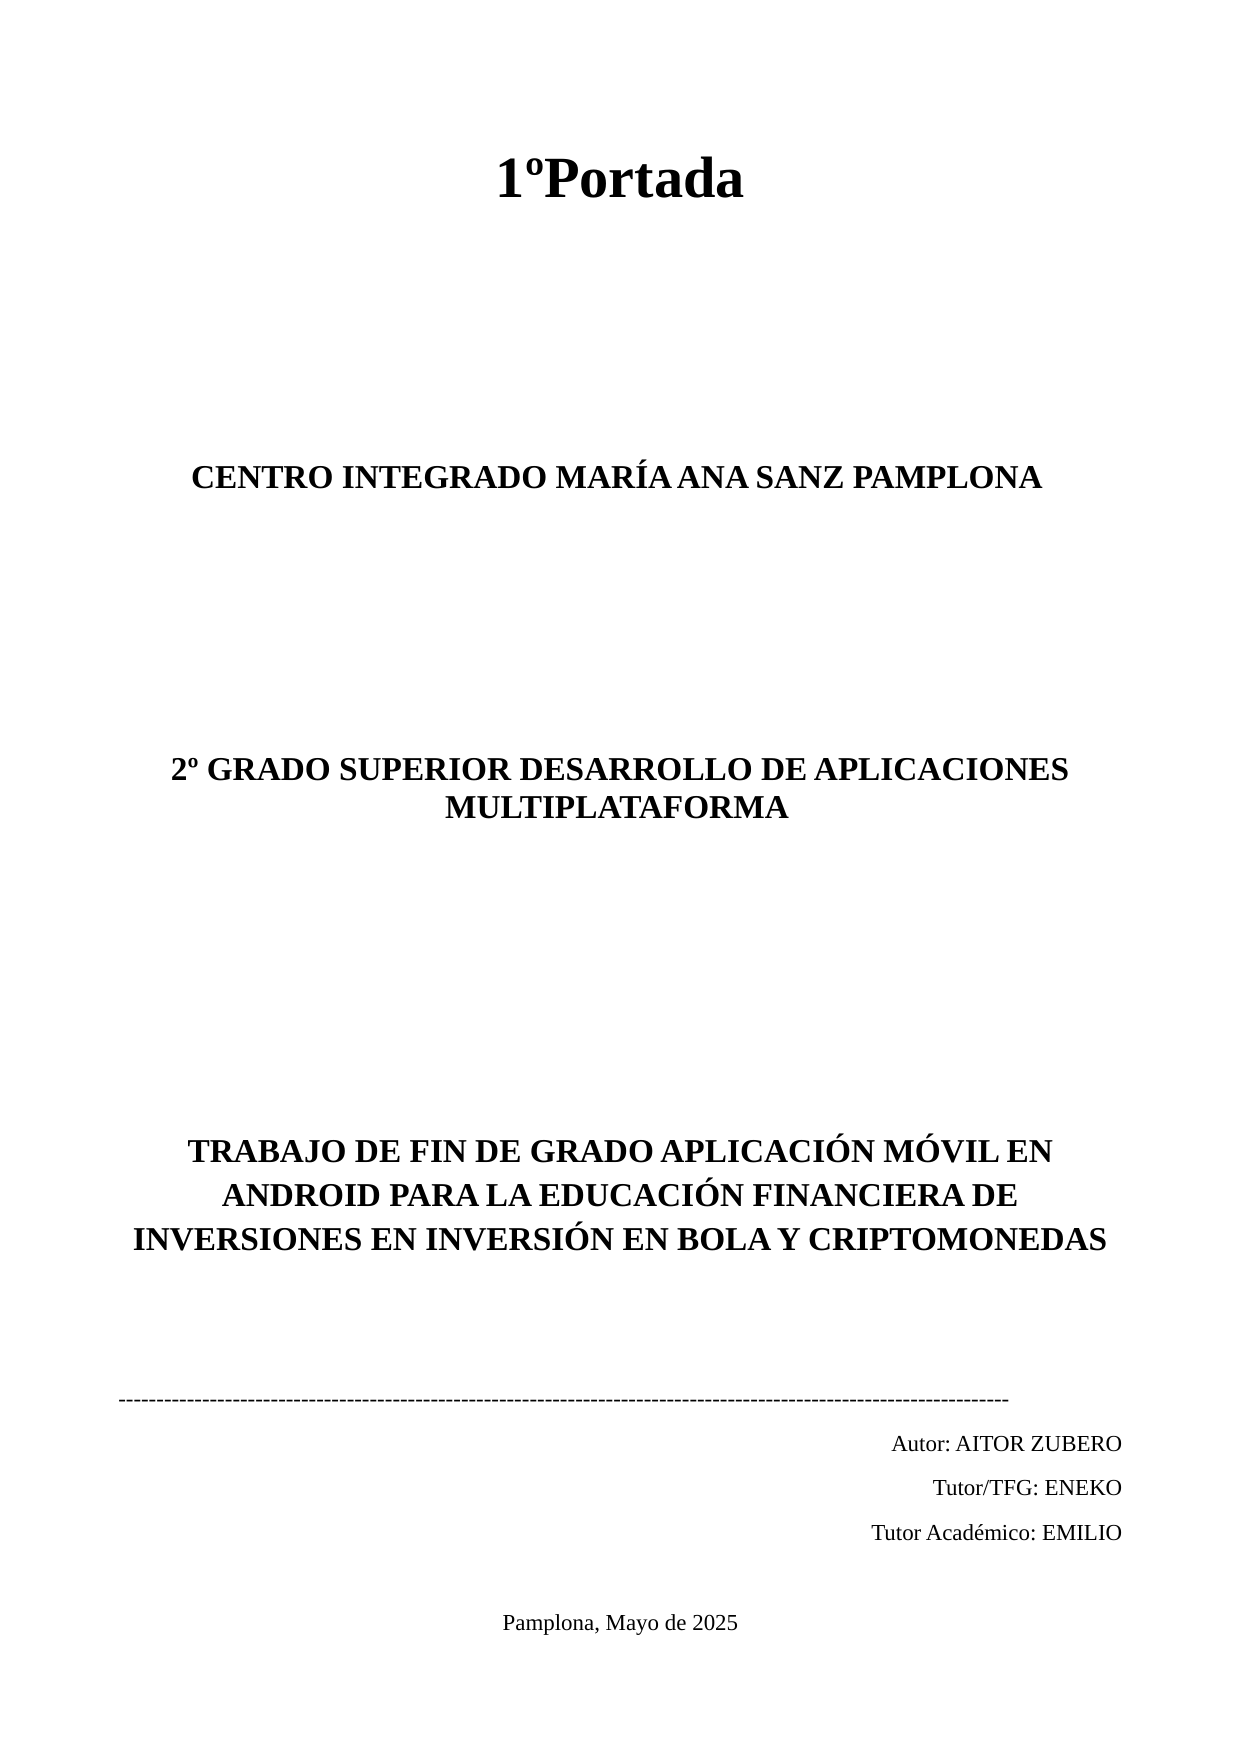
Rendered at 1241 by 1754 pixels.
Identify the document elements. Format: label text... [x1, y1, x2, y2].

title 1ºPortada [118, 143, 1122, 210]
text Tutor/TFG: ENEKO [118, 1474, 1122, 1501]
subtitle CENTRO INTEGRADO MARÍA ANA SANZ PAMPLONA [118, 457, 1122, 496]
text Autor: AITOR ZUBERO [118, 1429, 1122, 1456]
text TRABAJO DE FIN DE GRADO APLICACIÓN MÓVIL EN ANDROID PARA LA EDUCACIÓN FINANCIERA DE INVERSIONES EN INVERSIÓN EN BOLA Y CRIPTOMONEDAS [118, 1131, 1122, 1258]
text Tutor Académico: EMILIO [118, 1519, 1122, 1546]
text --------------------------------------------------------------------------------------------------------------------- [118, 1385, 1122, 1411]
subtitle 2º GRADO SUPERIOR DESARROLLO DE APLICACIONES MULTIPLATAFORMA [118, 749, 1122, 826]
